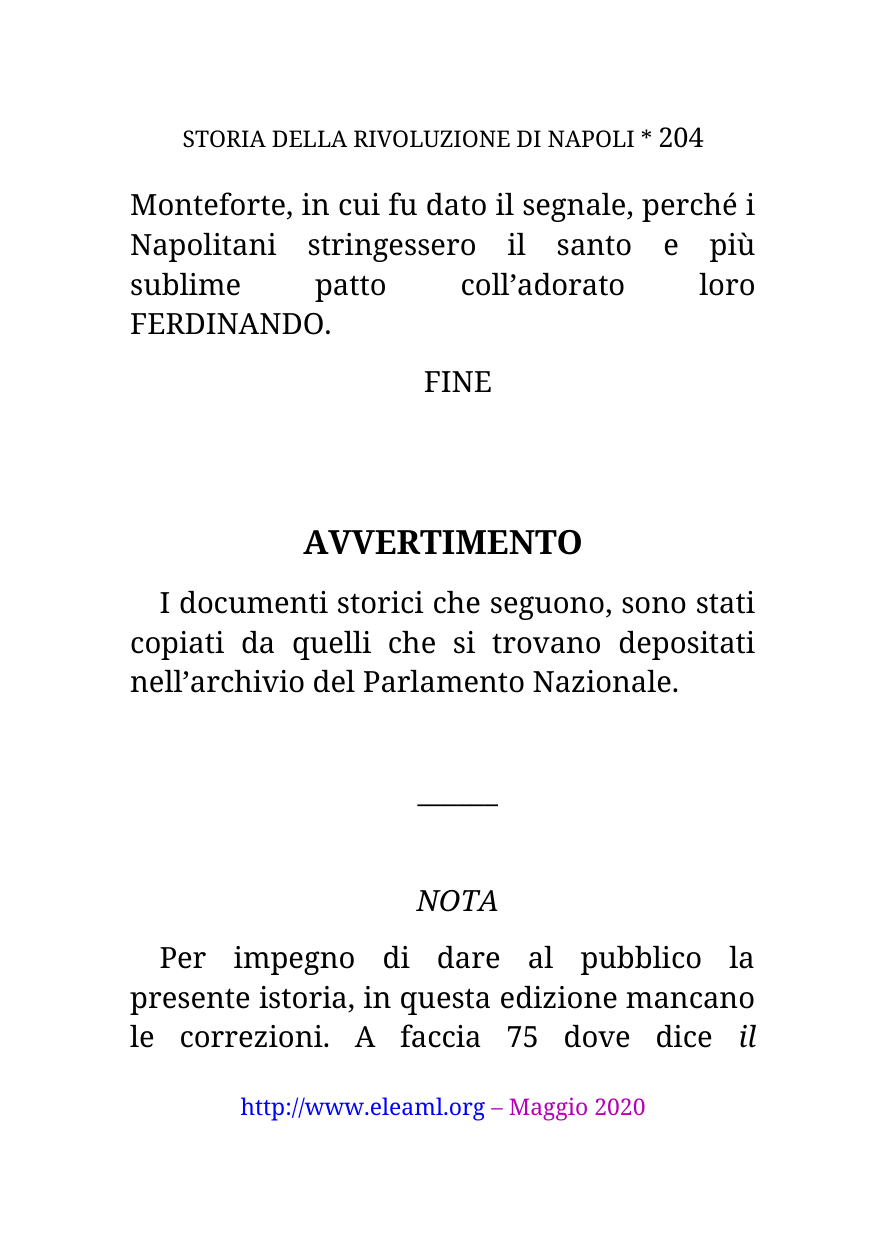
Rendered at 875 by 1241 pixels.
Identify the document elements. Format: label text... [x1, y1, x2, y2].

text FINE [130, 361, 756, 401]
subtitle AVVERTIMENTO [130, 519, 756, 564]
text Per impegno di dare al pubblico la presente istoria, in questa edizione mancano le correzioni. A faccia 75 dove dice il [130, 937, 756, 1056]
text I documenti storici che seguono, sono stati copiati da quelli che si trovano depositati nell’archivio del Parlamento Nazionale. [130, 582, 756, 701]
text NOTA [130, 880, 756, 920]
text Monteforte, in cui fu dato il segnale, perché i Napolitani stringessero il santo e più sublime patto coll’adorato loro FERDINANDO. [130, 184, 756, 343]
text ______ [130, 771, 756, 811]
